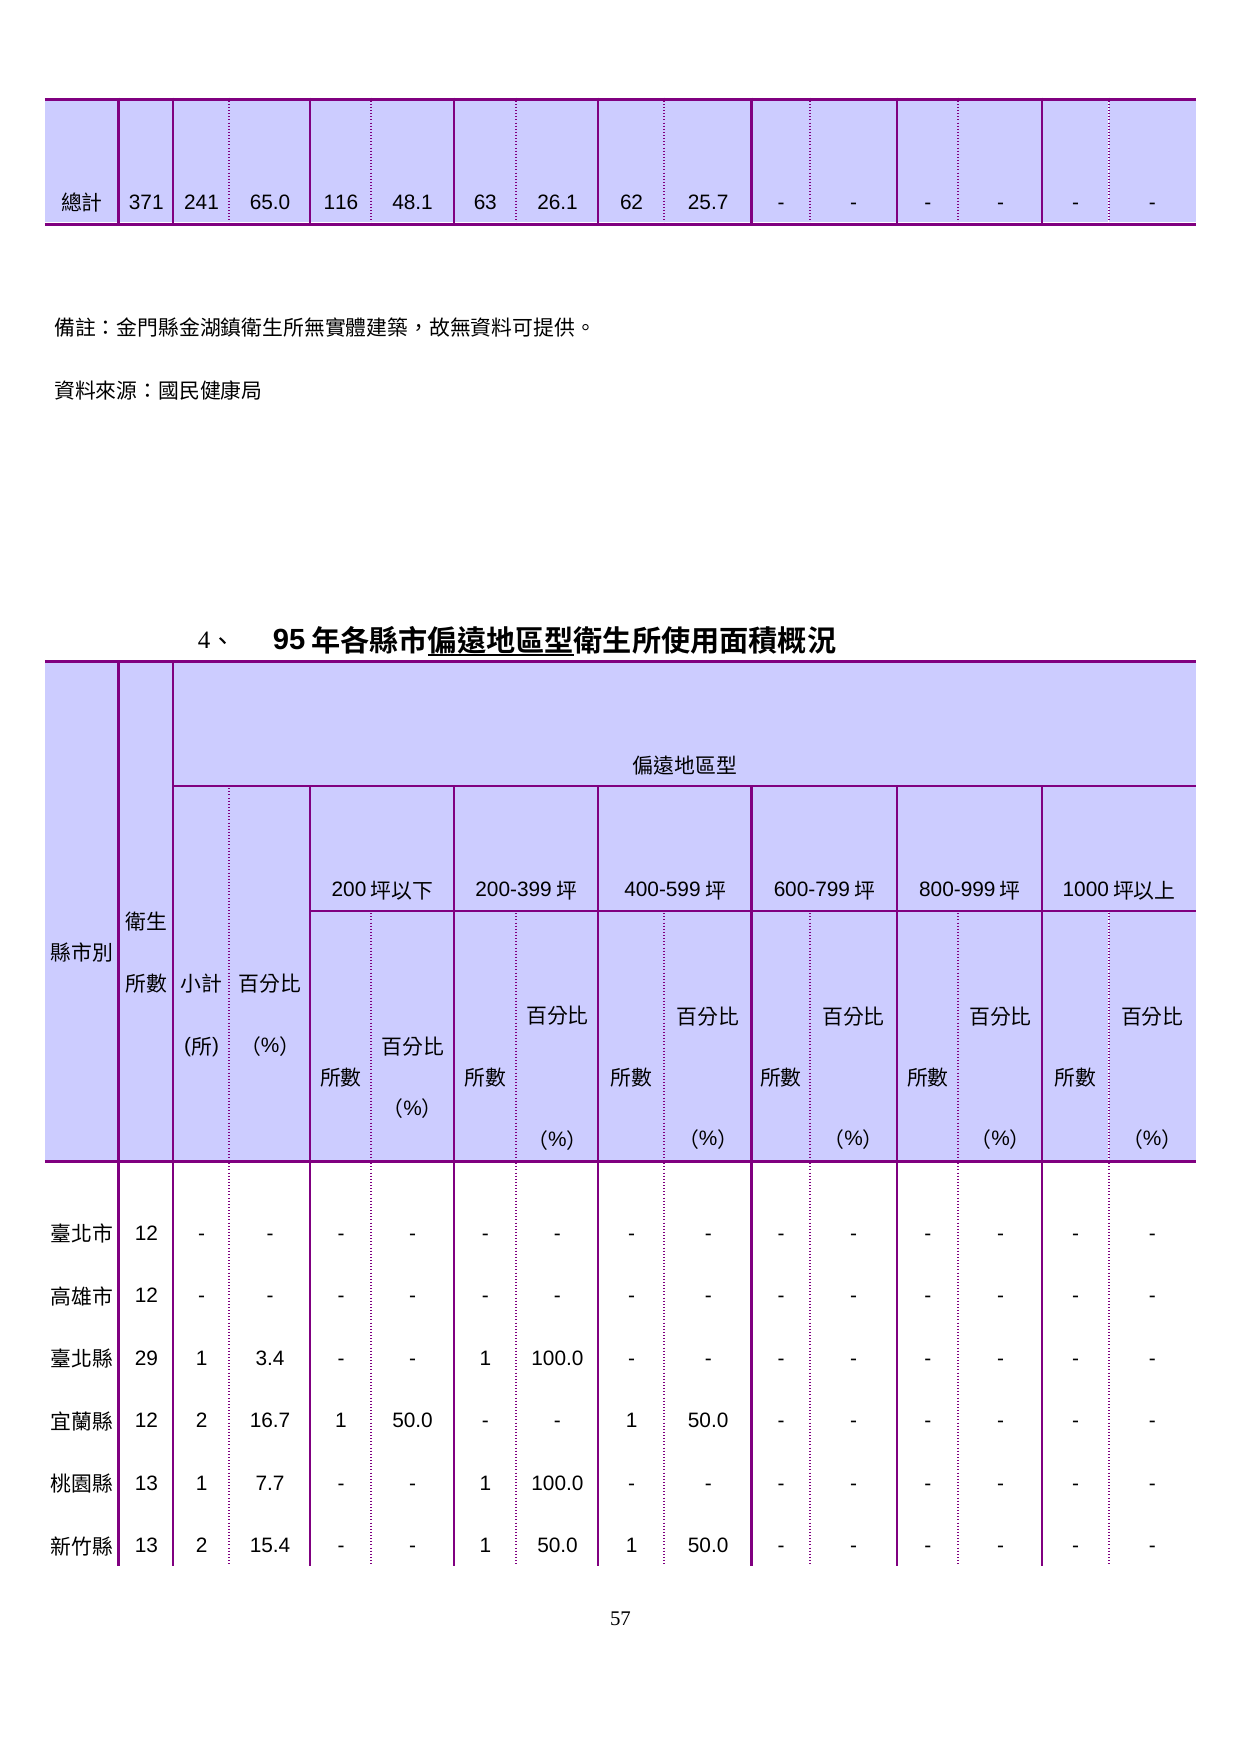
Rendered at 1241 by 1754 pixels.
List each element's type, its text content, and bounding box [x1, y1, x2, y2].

table_cell - [958, 1163, 1041, 1253]
table_cell - [664, 1254, 750, 1316]
table_cell - [1109, 1504, 1196, 1566]
table_cell - [311, 1504, 371, 1566]
table_cell - [311, 1254, 371, 1316]
table_cell 50.0 [516, 1504, 597, 1566]
table_cell - [1043, 1441, 1108, 1503]
table_cell - [898, 1163, 958, 1253]
table_cell - [174, 1254, 229, 1316]
table_cell - [1109, 1163, 1196, 1253]
table_cell 百分比 （%） [810, 912, 896, 1160]
table_cell 高雄市 [45, 1254, 117, 1316]
table_cell 12 [120, 1163, 172, 1253]
text 備註：金門縣金湖鎮衛生所無實體建築，故無資料可提供。 [54, 285, 1092, 347]
table_cell 百分比 （%） [958, 912, 1041, 1160]
table_cell - [455, 1379, 516, 1441]
table_cell 臺北市 [45, 1163, 117, 1253]
table_cell - [958, 1504, 1041, 1566]
table_header 縣市別 [45, 663, 117, 1160]
table_cell 所數 [311, 912, 371, 1160]
table_cell - [810, 1441, 896, 1503]
table_cell - [229, 1254, 309, 1316]
table_cell 26.1 [516, 101, 597, 222]
table_cell - [664, 1441, 750, 1503]
table_cell - [898, 1441, 958, 1503]
table_cell 1 [455, 1316, 516, 1378]
table_cell - [958, 1254, 1041, 1316]
table_cell - [1109, 1254, 1196, 1316]
table_cell 50.0 [371, 1379, 453, 1441]
table_cell - [599, 1316, 664, 1378]
table_cell - [599, 1163, 664, 1253]
table_cell - [599, 1441, 664, 1503]
table_cell 200坪以下 [311, 787, 453, 910]
table_cell 13 [120, 1441, 172, 1503]
table_cell - [898, 1254, 958, 1316]
table_cell - [753, 1504, 810, 1566]
table_cell 13 [120, 1504, 172, 1566]
table_cell 1 [455, 1504, 516, 1566]
table_cell - [810, 1379, 896, 1441]
table_cell - [810, 1504, 896, 1566]
table_cell 65.0 [229, 101, 309, 222]
table_cell 400-599坪 [599, 787, 750, 910]
table_cell - [1043, 1163, 1108, 1253]
table_cell 2 [174, 1379, 229, 1441]
table_cell 1 [599, 1504, 664, 1566]
table_cell 新竹縣 [45, 1504, 117, 1566]
table_cell - [753, 1379, 810, 1441]
table_cell - [753, 1316, 810, 1378]
table_cell 宜蘭縣 [45, 1379, 117, 1441]
table_cell 12 [120, 1379, 172, 1441]
table_cell 63 [455, 101, 516, 222]
table_cell - [371, 1254, 453, 1316]
table_cell - [371, 1163, 453, 1253]
table_cell - [898, 101, 958, 222]
table_cell 800-999坪 [898, 787, 1041, 910]
table_cell 所數 [599, 912, 664, 1160]
table_cell - [1043, 1316, 1108, 1378]
table_cell - [810, 1163, 896, 1253]
table_cell - [229, 1163, 309, 1253]
table_cell 62 [599, 101, 664, 222]
table_cell - [371, 1441, 453, 1503]
table_cell - [174, 1163, 229, 1253]
table_cell 25.7 [664, 101, 750, 222]
table_cell 1 [174, 1316, 229, 1378]
table_cell 百分比 （%） [1109, 912, 1196, 1160]
list 95年各縣市偏遠地區型衛生所使用面積概況 [198, 597, 1092, 660]
table_cell - [753, 1163, 810, 1253]
table_cell - [371, 1316, 453, 1378]
table_cell - [455, 1254, 516, 1316]
table_cell - [1109, 101, 1196, 222]
table_cell - [898, 1379, 958, 1441]
table_cell - [753, 1254, 810, 1316]
table_cell 15.4 [229, 1504, 309, 1566]
table_cell - [1043, 1254, 1108, 1316]
table_cell - [516, 1254, 597, 1316]
table_cell 所數 [898, 912, 958, 1160]
table_cell 50.0 [664, 1504, 750, 1566]
table_cell 600-799坪 [753, 787, 896, 910]
text 資料來源：國民健康局 [54, 347, 1092, 410]
table_cell 2 [174, 1504, 229, 1566]
table_cell 所數 [455, 912, 516, 1160]
table_cell 1 [174, 1441, 229, 1503]
table_cell 1 [599, 1379, 664, 1441]
table_cell - [311, 1163, 371, 1253]
table_cell - [753, 101, 810, 222]
table_cell 1000坪以上 [1043, 787, 1196, 910]
table_cell 臺北縣 [45, 1316, 117, 1378]
table_cell - [810, 1316, 896, 1378]
table_cell - [1109, 1441, 1196, 1503]
table_cell 48.1 [371, 101, 453, 222]
table_cell - [311, 1441, 371, 1503]
table_cell 100.0 [516, 1316, 597, 1378]
table_cell - [1043, 1379, 1108, 1441]
table_cell 百分比 （%） [371, 912, 453, 1160]
table_cell 總計 [45, 101, 117, 222]
table_cell - [898, 1504, 958, 1566]
table_cell 3.4 [229, 1316, 309, 1378]
table_cell 7.7 [229, 1441, 309, 1503]
table_cell 1 [455, 1441, 516, 1503]
table_cell 200-399坪 [455, 787, 597, 910]
table_cell 50.0 [664, 1379, 750, 1441]
table_cell 所數 [1043, 912, 1108, 1160]
table_cell - [516, 1163, 597, 1253]
table_cell 100.0 [516, 1441, 597, 1503]
table_cell - [599, 1254, 664, 1316]
table_cell 29 [120, 1316, 172, 1378]
table_cell 百分比 （%） [229, 787, 309, 1160]
table_cell - [455, 1163, 516, 1253]
table_cell - [958, 101, 1041, 222]
table_cell 百分比 （%） [516, 912, 597, 1160]
table_cell - [958, 1316, 1041, 1378]
table_cell - [664, 1316, 750, 1378]
table_cell - [371, 1504, 453, 1566]
table_cell - [753, 1441, 810, 1503]
table_cell 1 [311, 1379, 371, 1441]
table_cell - [1043, 1504, 1108, 1566]
table_cell 371 [120, 101, 172, 222]
table_cell - [1109, 1316, 1196, 1378]
table_cell 百分比 （%） [664, 912, 750, 1160]
table_cell - [311, 1316, 371, 1378]
table_cell 241 [174, 101, 229, 222]
table_cell - [1043, 101, 1108, 222]
table_header 偏遠地區型 [174, 663, 1196, 785]
table_cell - [664, 1163, 750, 1253]
table_cell - [958, 1441, 1041, 1503]
table_cell 16.7 [229, 1379, 309, 1441]
table_cell - [958, 1379, 1041, 1441]
table_cell - [1109, 1379, 1196, 1441]
table_cell 12 [120, 1254, 172, 1316]
table_cell 116 [311, 101, 371, 222]
table_cell - [810, 101, 896, 222]
table_cell 小計 (所) [174, 787, 229, 1160]
table_cell 桃園縣 [45, 1441, 117, 1503]
table_cell - [516, 1379, 597, 1441]
table_cell - [810, 1254, 896, 1316]
table_cell - [898, 1316, 958, 1378]
table_cell 所數 [753, 912, 810, 1160]
table_header 衛生所數 [120, 663, 172, 1160]
